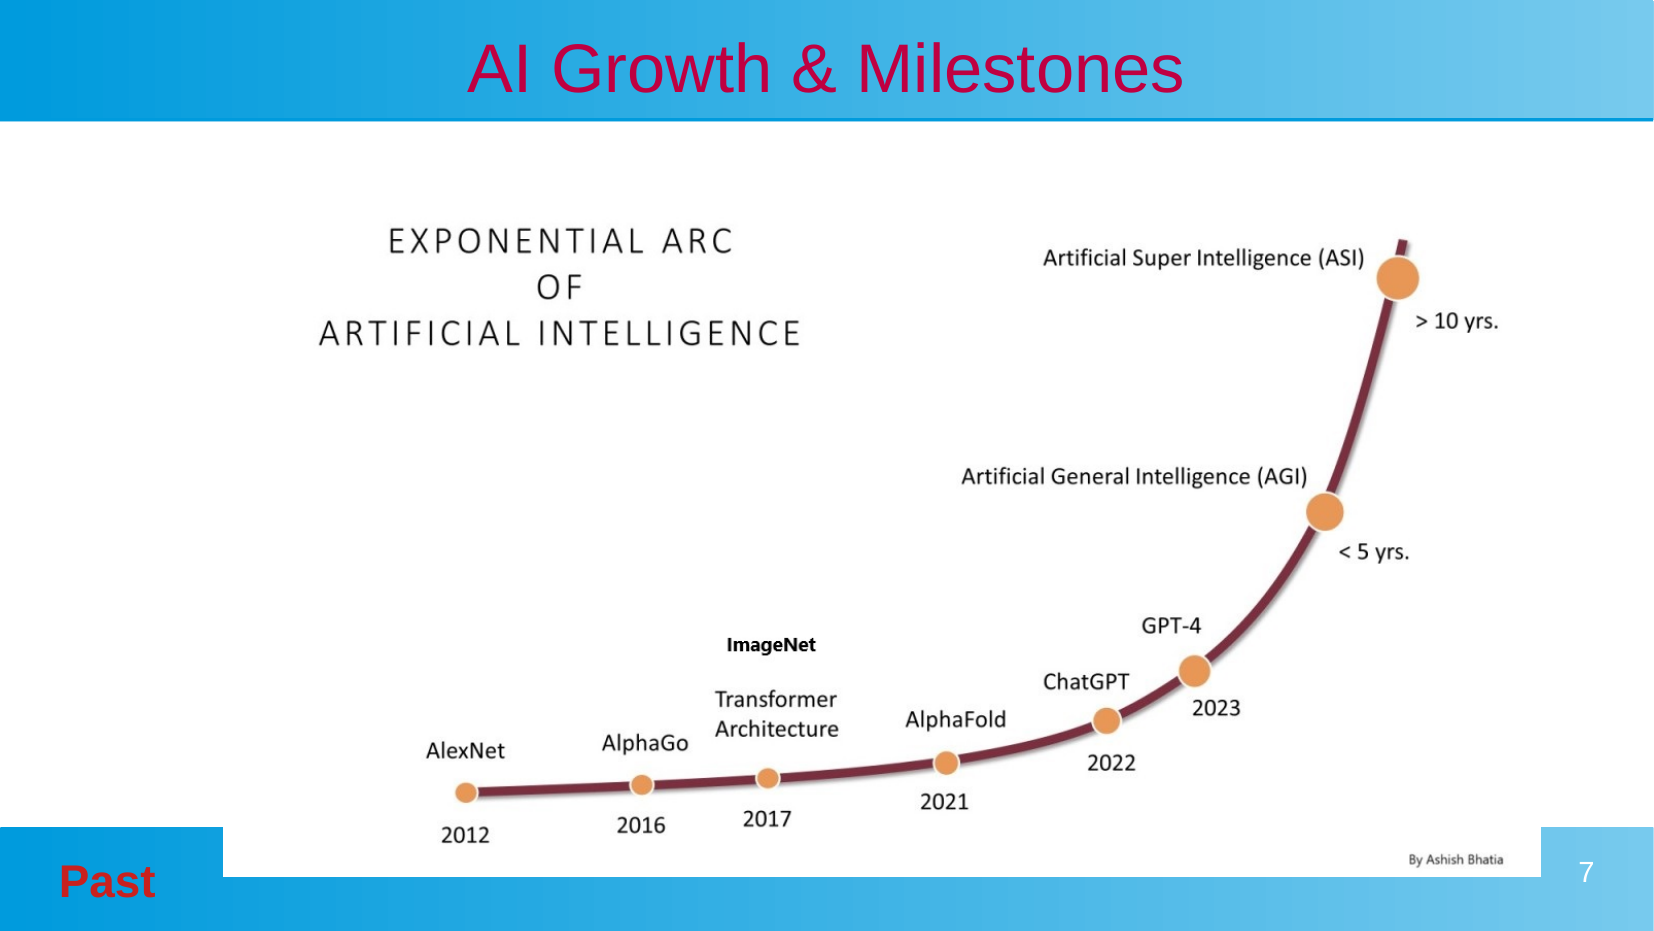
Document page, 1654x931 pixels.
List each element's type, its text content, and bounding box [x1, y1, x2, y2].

picture [223, 135, 1541, 877]
title AI Growth & Milestones [59, 29, 1595, 108]
